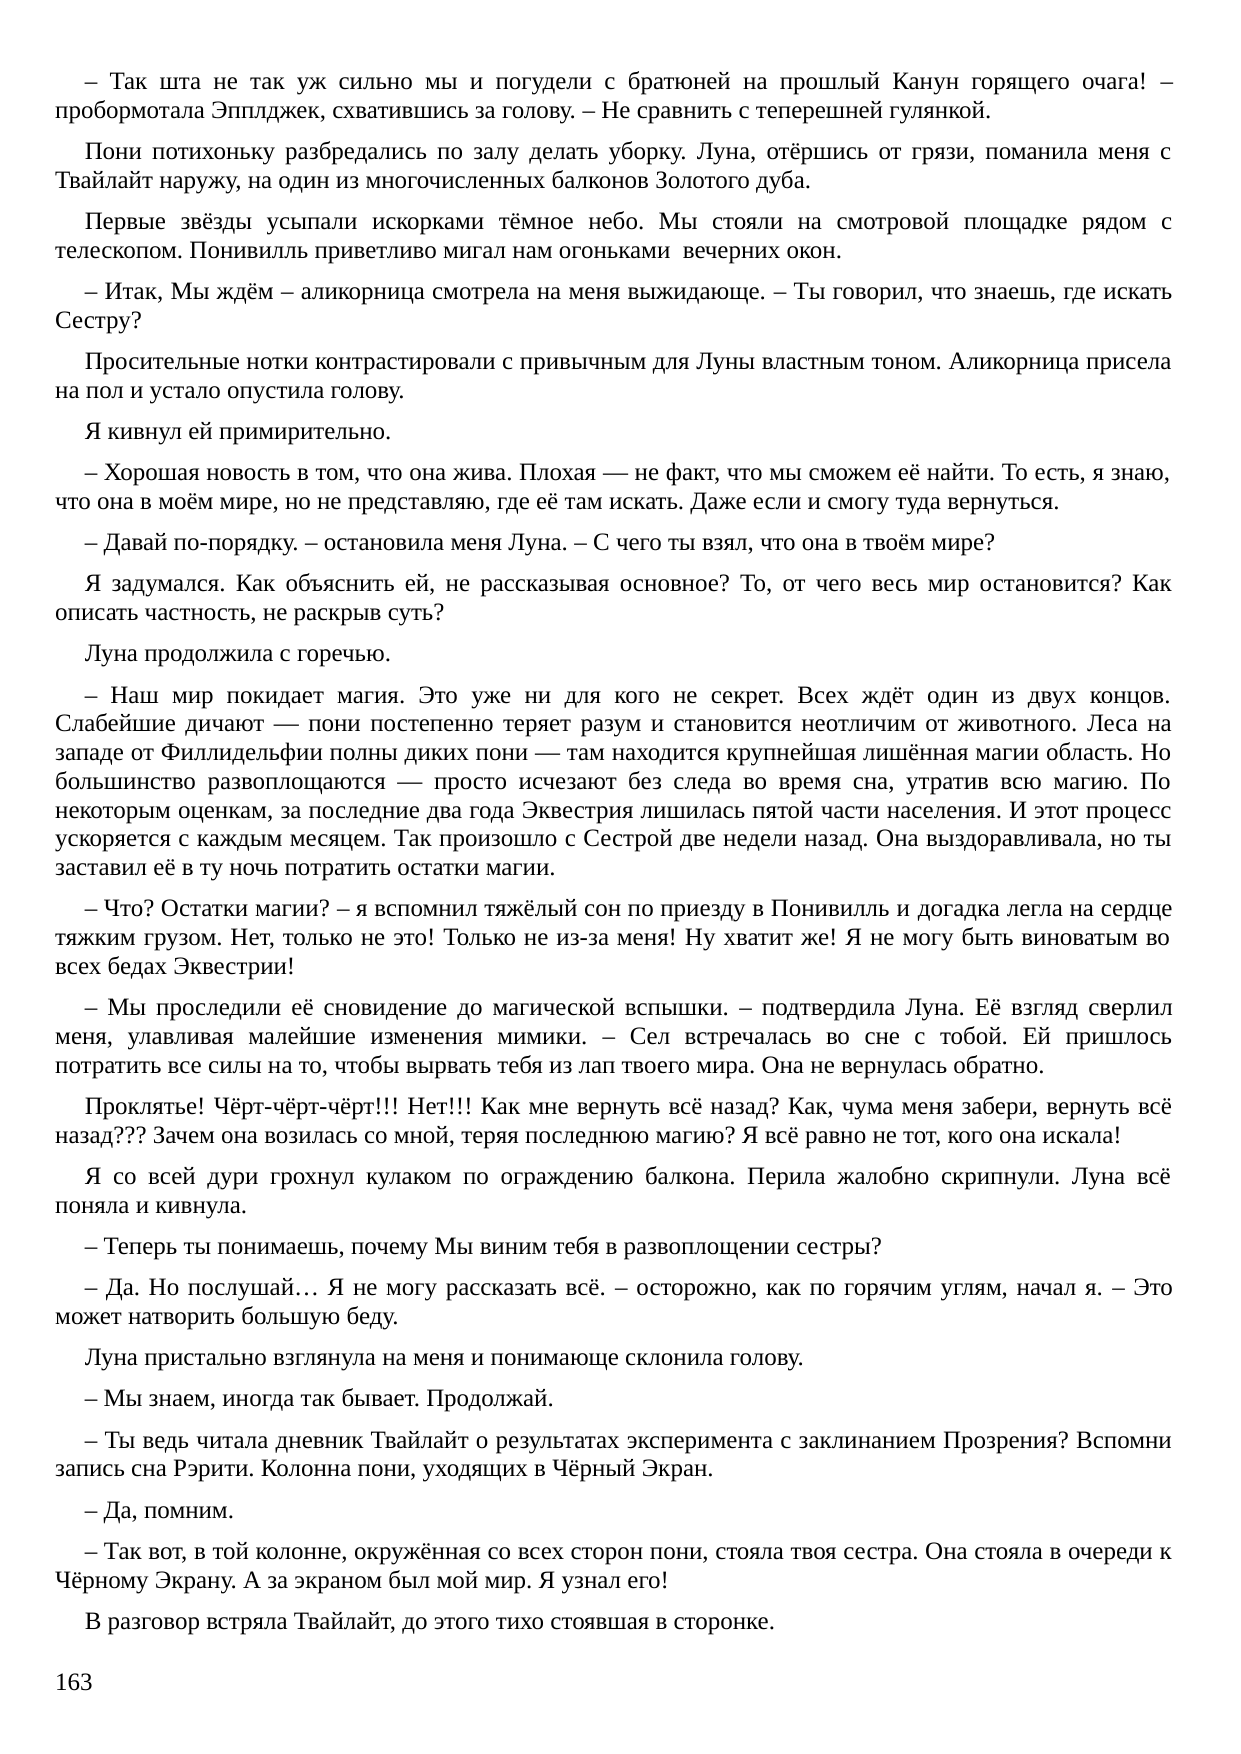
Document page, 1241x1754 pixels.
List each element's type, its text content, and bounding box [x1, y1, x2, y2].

text – Ты ведь читала дневник Твайлайт о результатах эксперимента с заклинанием Прозрения? Вспомни запись сна Рэрити. Колонна пони, уходящих в Чёрный Экран. [55, 1425, 1173, 1482]
text – Наш мир покидает магия. Это уже ни для кого не секрет. Всех ждёт один из двух концов. Слабейшие дичают — пони постепенно теряет разум и становится неотличим от животного. Леса на западе от Филлидельфии полны диких пони — там находится крупнейшая лишённая магии область. Но большинство развоплощаются — просто исчезают без следа во время сна, утратив всю магию. По некоторым оценкам, за последние два года Эквестрия лишилась пятой части населения. И этот процесс ускоряется с каждым месяцем. Так произошло с Сестрой две недели назад. Она выздоравливала, но ты заставил её в ту ночь потратить остатки магии. [55, 680, 1173, 881]
text – Теперь ты понимаешь, почему Мы виним тебя в развоплощении сестры? [55, 1231, 1173, 1260]
text Я кивнул ей примирительно. [55, 416, 1173, 445]
text – Мы проследили её сновидение до магической вспышки. – подтвердила Луна. Её взгляд сверлил меня, улавливая малейшие изменения мимики. – Сел встречалась во сне с тобой. Ей пришлось потратить все силы на то, чтобы вырвать тебя из лап твоего мира. Она не вернулась обратно. [55, 992, 1173, 1078]
text Просительные нотки контрастировали с привычным для Луны властным тоном. Аликорница присела на пол и устало опустила голову. [55, 346, 1173, 403]
text Проклятье! Чёрт-чёрт-чёрт!!! Нет!!! Как мне вернуть всё назад? Как, чума меня забери, вернуть всё назад??? Зачем она возилась со мной, теряя последнюю магию? Я всё равно не тот, кого она искала! [55, 1091, 1173, 1148]
text – Мы знаем, иногда так бывает. Продолжай. [55, 1383, 1173, 1412]
text Луна пристально взглянула на меня и понимающе склонила голову. [55, 1342, 1173, 1371]
text – Хорошая новость в том, что она жива. Плохая — не факт, что мы сможем её найти. То есть, я знаю, что она в моём мире, но не представляю, где её там искать. Даже если и смогу туда вернуться. [55, 457, 1173, 515]
text – Итак, Мы ждём – аликорница смотрела на меня выжидающе. – Ты говорил, что знаешь, где искать Сестру? [55, 276, 1173, 333]
text Пони потихоньку разбредались по залу делать уборку. Луна, отёршись от грязи, поманила меня с Твайлайт наружу, на один из многочисленных балконов Золотого дуба. [55, 136, 1173, 193]
text – Да, помним. [55, 1495, 1173, 1523]
text – Давай по-порядку. – остановила меня Луна. – С чего ты взял, что она в твоём мире? [55, 527, 1173, 556]
text В разговор встряла Твайлайт, до этого тихо стоявшая в сторонке. [55, 1606, 1173, 1635]
text – Да. Но послушай… Я не могу рассказать всё. – осторожно, как по горячим углям, начал я. – Это может натворить большую беду. [55, 1272, 1173, 1330]
text – Так вот, в той колонне, окружённая со всех сторон пони, стояла твоя сестра. Она стояла в очереди к Чёрному Экрану. А за экраном был мой мир. Я узнал его! [55, 1536, 1173, 1593]
text Я задумался. Как объяснить ей, не рассказывая основное? То, от чего весь мир остановится? Как описать частность, не раскрыв суть? [55, 568, 1173, 626]
text Луна продолжила с горечью. [55, 638, 1173, 667]
text – Так шта не так уж сильно мы и погудели с братюней на прошлый Канун горящего очага! – пробормотала Эпплджек, схватившись за голову. – Не сравнить с теперешней гулянкой. [55, 66, 1173, 123]
text Я со всей дури грохнул кулаком по ограждению балкона. Перила жалобно скрипнули. Луна всё поняла и кивнула. [55, 1161, 1173, 1218]
text – Что? Остатки магии? – я вспомнил тяжёлый сон по приезду в Понивилль и догадка легла на сердце тяжким грузом. Нет, только не это! Только не из-за меня! Ну хватит же! Я не могу быть виноватым во всех бедах Эквестрии! [55, 893, 1173, 980]
text Первые звёзды усыпали искорками тёмное небо. Мы стояли на смотровой площадке рядом с телескопом. Понивилль приветливо мигал нам огоньками вечерних окон. [55, 206, 1173, 263]
